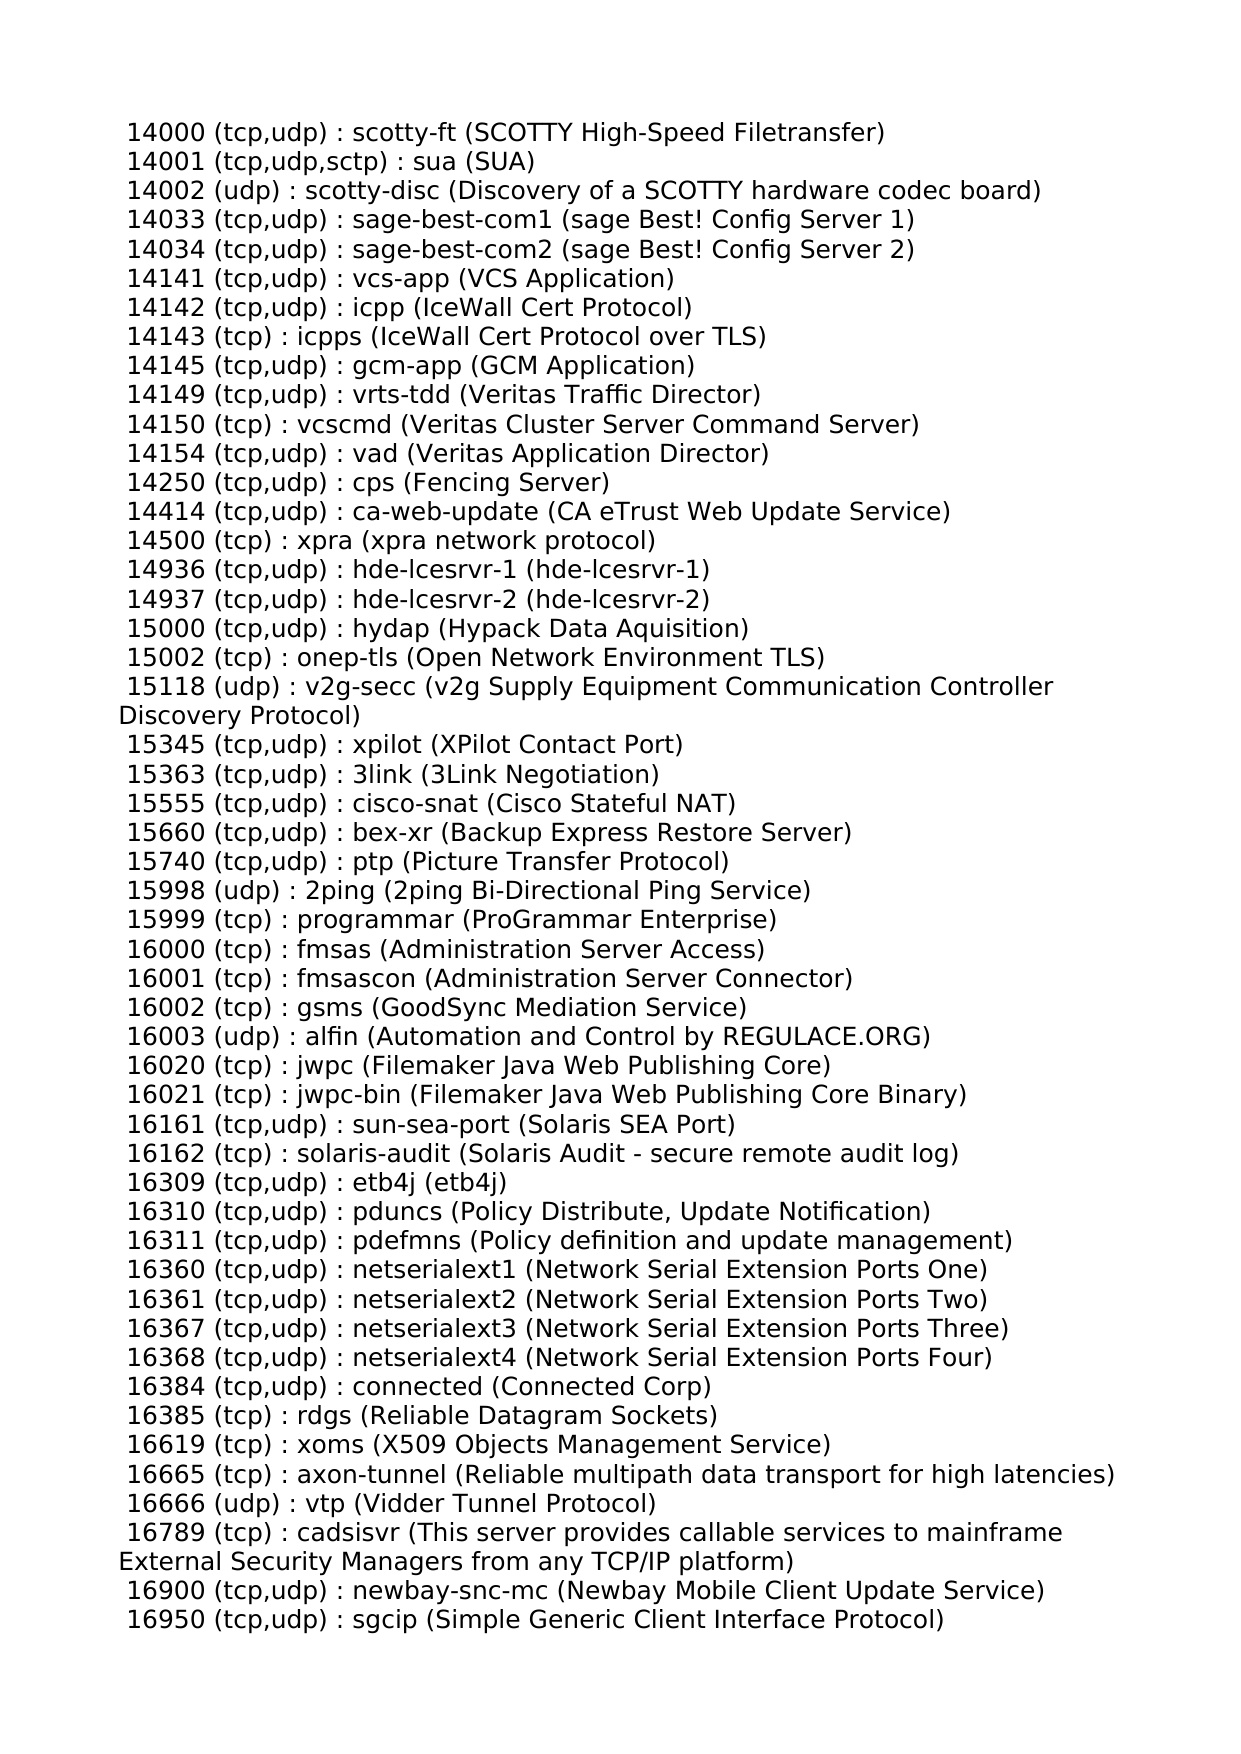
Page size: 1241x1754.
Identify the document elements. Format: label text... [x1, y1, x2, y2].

text 14000 (tcp,udp) : scotty-ft (SCOTTY High-Speed Filetransfer) 14001 (tcp,udp,sctp) : sua (SUA) 14002 (udp) : scotty-disc (Discovery of a SCOTTY hardware codec board) 14033 (tcp,udp) : sage-best-com1 (sage Best! Config Server 1) 14034 (tcp,udp) : sage-best-com2 (sage Best! Config Server 2) 14141 (tcp,udp) : vcs-app (VCS Application) 14142 (tcp,udp) : icpp (IceWall Cert Protocol) 14143 (tcp) : icpps (IceWall Cert Protocol over TLS) 14145 (tcp,udp) : gcm-app (GCM Application) 14149 (tcp,udp) : vrts-tdd (Veritas Traffic Director) 14150 (tcp) : vcscmd (Veritas Cluster Server Command Server) 14154 (tcp,udp) : vad (Veritas Application Director) 14250 (tcp,udp) : cps (Fencing Server) 14414 (tcp,udp) : ca-web-update (CA eTrust Web Update Service) 14500 (tcp) : xpra (xpra network protocol) 14936 (tcp,udp) : hde-lcesrvr-1 (hde-lcesrvr-1) 14937 (tcp,udp) : hde-lcesrvr-2 (hde-lcesrvr-2) 15000 (tcp,udp) : hydap (Hypack Data Aquisition) 15002 (tcp) : onep-tls (Open Network Environment TLS) 15118 (udp) : v2g-secc (v2g Supply Equipment Communication Controller Discovery Protocol) 15345 (tcp,udp) : xpilot (XPilot Contact Port) 15363 (tcp,udp) : 3link (3Link Negotiation) 15555 (tcp,udp) : cisco-snat (Cisco Stateful NAT) 15660 (tcp,udp) : bex-xr (Backup Express Restore Server) 15740 (tcp,udp) : ptp (Picture Transfer Protocol) 15998 (udp) : 2ping (2ping Bi-Directional Ping Service) 15999 (tcp) : programmar (ProGrammar Enterprise) 16000 (tcp) : fmsas (Administration Server Access) 16001 (tcp) : fmsascon (Administration Server Connector) 16002 (tcp) : gsms (GoodSync Mediation Service) 16003 (udp) : alfin (Automation and Control by REGULACE.ORG) 16020 (tcp) : jwpc (Filemaker Java Web Publishing Core) 16021 (tcp) : jwpc-bin (Filemaker Java Web Publishing Core Binary) 16161 (tcp,udp) : sun-sea-port (Solaris SEA Port) 16162 (tcp) : solaris-audit (Solaris Audit - secure remote audit log) 16309 (tcp,udp) : etb4j (etb4j) 16310 (tcp,udp) : pduncs (Policy Distribute, Update Notification) 16311 (tcp,udp) : pdefmns (Policy definition and update management) 16360 (tcp,udp) : netserialext1 (Network Serial Extension Ports One) 16361 (tcp,udp) : netserialext2 (Network Serial Extension Ports Two) 16367 (tcp,udp) : netserialext3 (Network Serial Extension Ports Three) 16368 (tcp,udp) : netserialext4 (Network Serial Extension Ports Four) 16384 (tcp,udp) : connected (Connected Corp) 16385 (tcp) : rdgs (Reliable Datagram Sockets) 16619 (tcp) : xoms (X509 Objects Management Service) 16665 (tcp) : axon-tunnel (Reliable multipath data transport for high latencies) 16666 (udp) : vtp (Vidder Tunnel Protocol) 16789 (tcp) : cadsisvr (This server provides callable services to mainframe External Security Managers from any TCP/IP platform) 16900 (tcp,udp) : newbay-snc-mc (Newbay Mobile Client Update Service) 16950 (tcp,udp) : sgcip (Simple Generic Client Interface Protocol) [118, 118, 1122, 1635]
